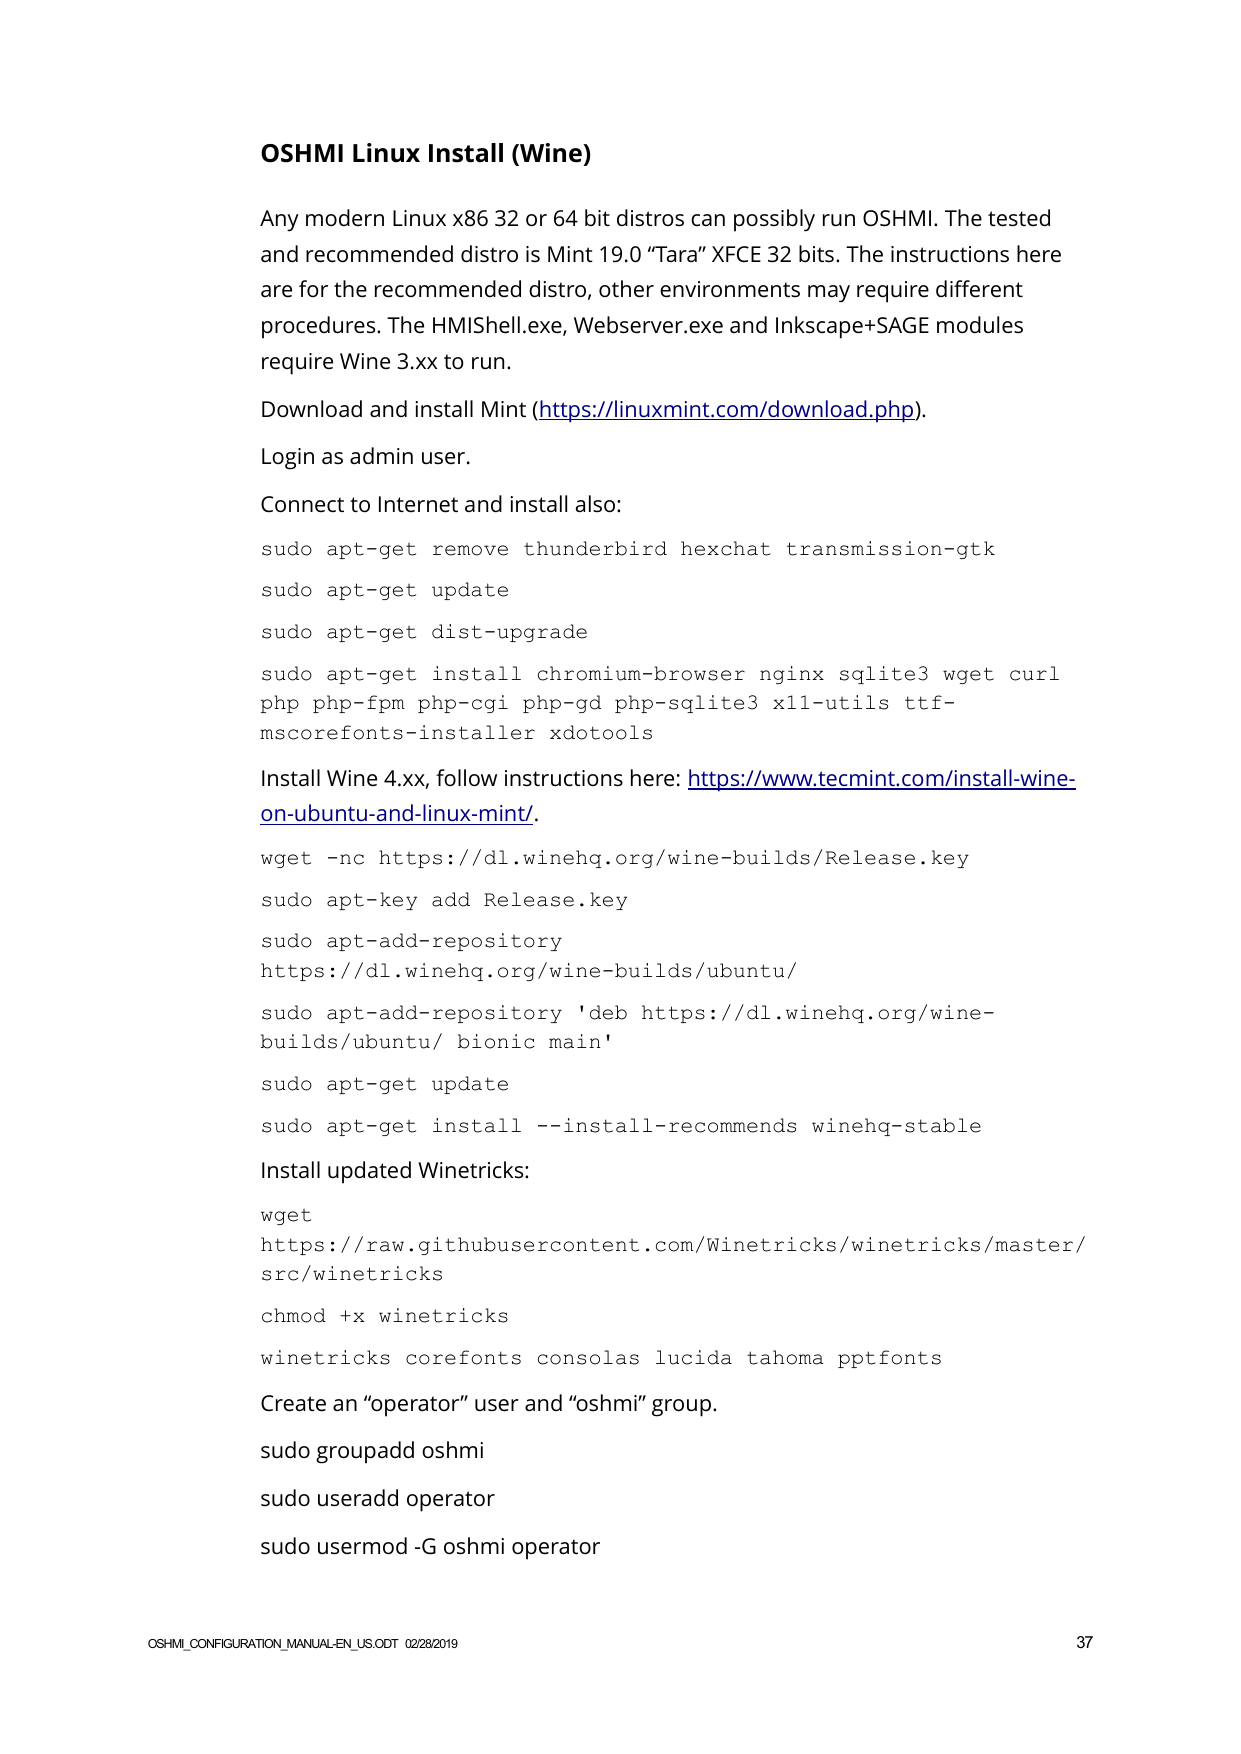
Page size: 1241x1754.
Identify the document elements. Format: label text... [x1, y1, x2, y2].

text sudo apt-get remove thunderbird hexchat transmission-gtk [260, 537, 1093, 561]
text sudo usermod -G oshmi operator [260, 1531, 1093, 1561]
text sudo apt-get install chromium-browser nginx sqlite3 wget curl php php-fpm php-cgi php-gd php-sqlite3 x11-utils ttf-mscorefonts-installer xdotools [260, 662, 1093, 746]
text sudo apt-add-repository 'deb https://dl.winehq.org/wine-builds/ubuntu/ bionic main' [260, 1001, 1093, 1055]
text sudo apt-get update [260, 1072, 1093, 1097]
text Install updated Winetricks: [260, 1156, 1093, 1185]
text Create an “operator” user and “oshmi” group. [260, 1388, 1093, 1417]
text sudo apt-get dist-upgrade [260, 620, 1093, 645]
text sudo apt-add-repository https://dl.winehq.org/wine-builds/ubuntu/ [260, 929, 1093, 984]
text Any modern Linux x86 32 or 64 bit distros can possibly run OSHMI. The tested and recommended distro is Mint 19.0 “Tara” XFCE 32 bits. The instructions here are for the recommended distro, other environments may require different procedures. The HMIShell.exe, Webserver.exe and Inkscape+SAGE modules require Wine 3.xx to run. [260, 203, 1093, 376]
text wget -nc https://dl.winehq.org/wine-builds/Release.key [260, 846, 1093, 871]
text Install Wine 4.xx, follow instructions here: https://www.tecmint.com/install-wine-on-ubuntu-and-linux-mint/. [260, 763, 1093, 828]
text chmod +x winetricks [260, 1304, 1093, 1329]
subtitle OSHMI Linux Install (Wine) [260, 136, 1093, 170]
text sudo apt-get install --install-recommends winehq-stable [260, 1114, 1093, 1139]
text sudo apt-get update [260, 578, 1093, 603]
text sudo useradd operator [260, 1483, 1093, 1513]
text winetricks corefonts consolas lucida tahoma pptfonts [260, 1346, 1093, 1371]
text sudo apt-key add Release.key [260, 888, 1093, 913]
text Login as admin user. [260, 441, 1093, 471]
text sudo groupadd oshmi [260, 1435, 1093, 1465]
text Connect to Internet and install also: [260, 489, 1093, 519]
text wget https://raw.githubusercontent.com/Winetricks/winetricks/master/src/winetricks [260, 1203, 1093, 1287]
text Download and install Mint (https://linuxmint.com/download.php). [260, 393, 1093, 423]
